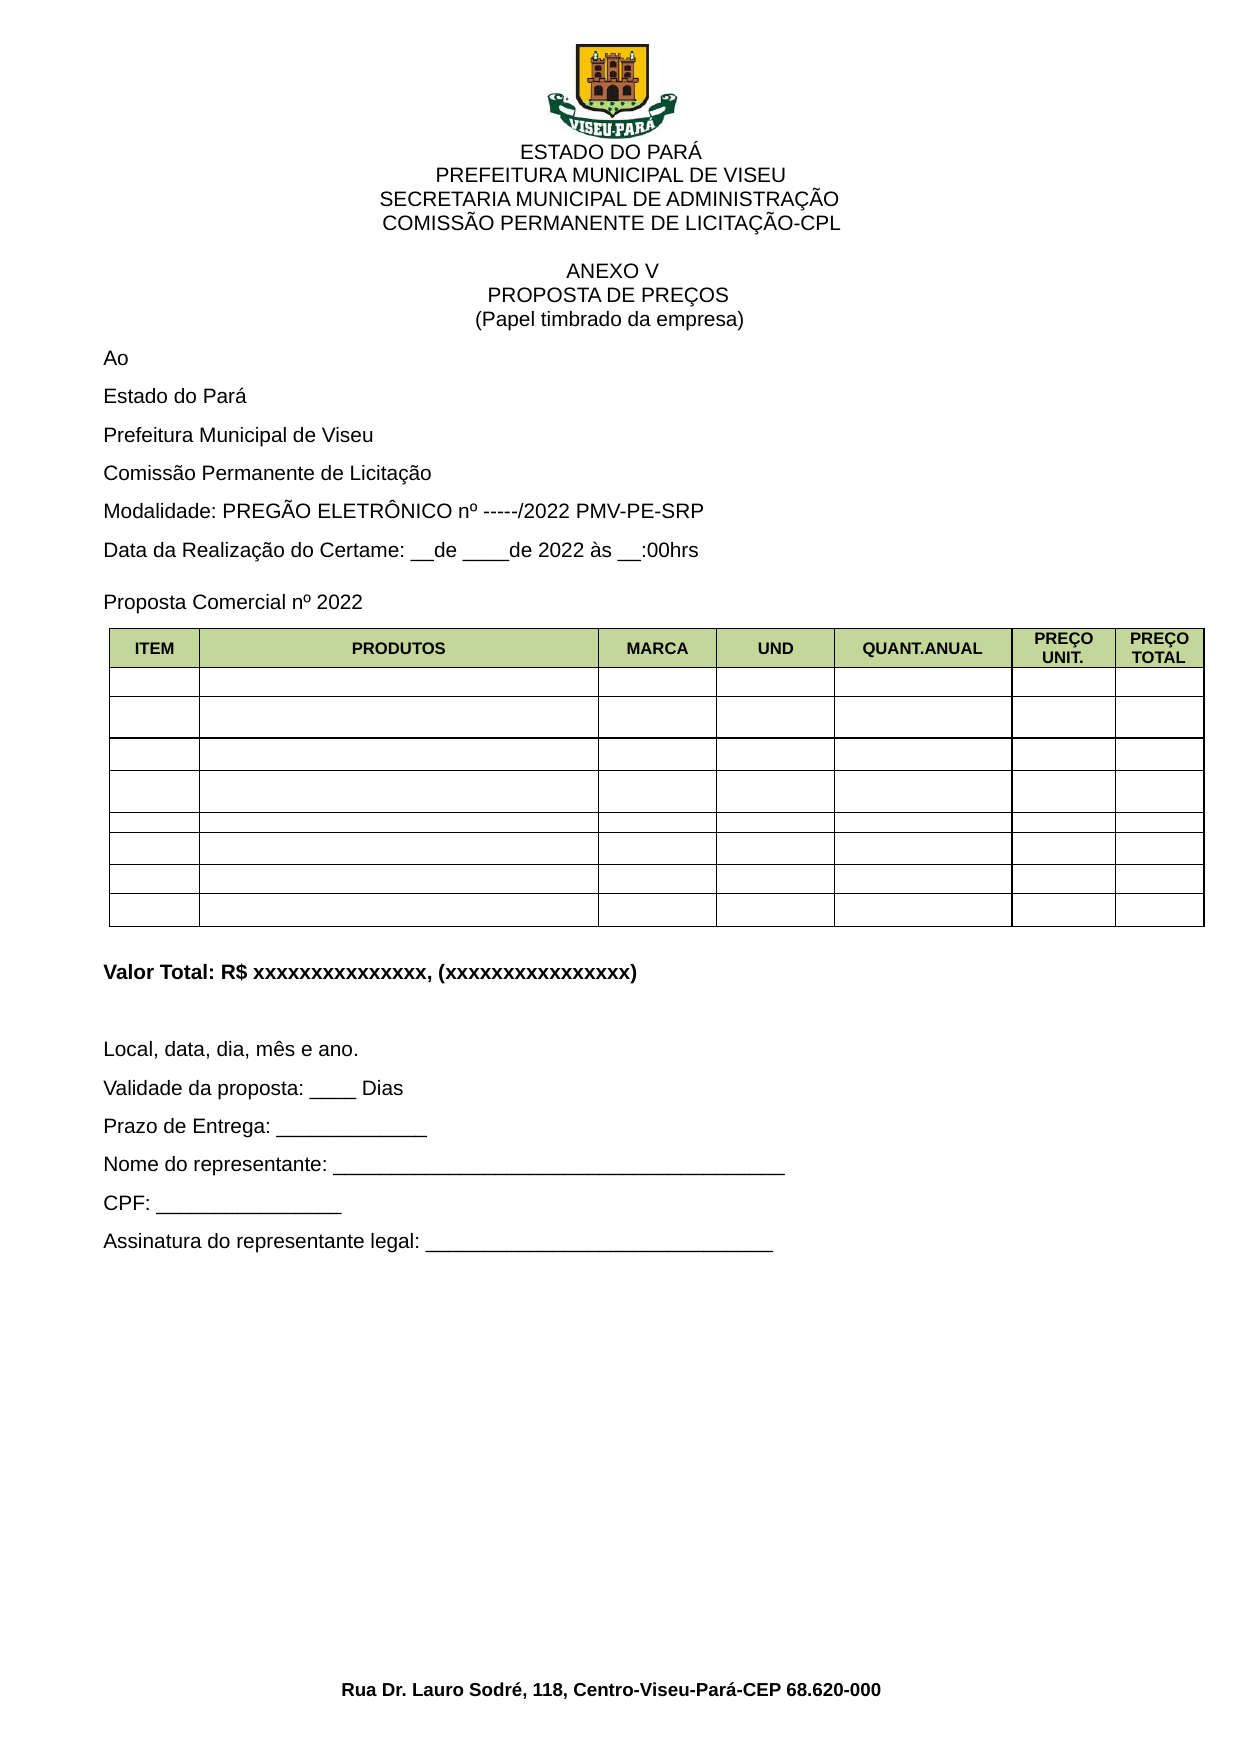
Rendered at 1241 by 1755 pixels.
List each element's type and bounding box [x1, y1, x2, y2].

picture [547, 44, 678, 139]
